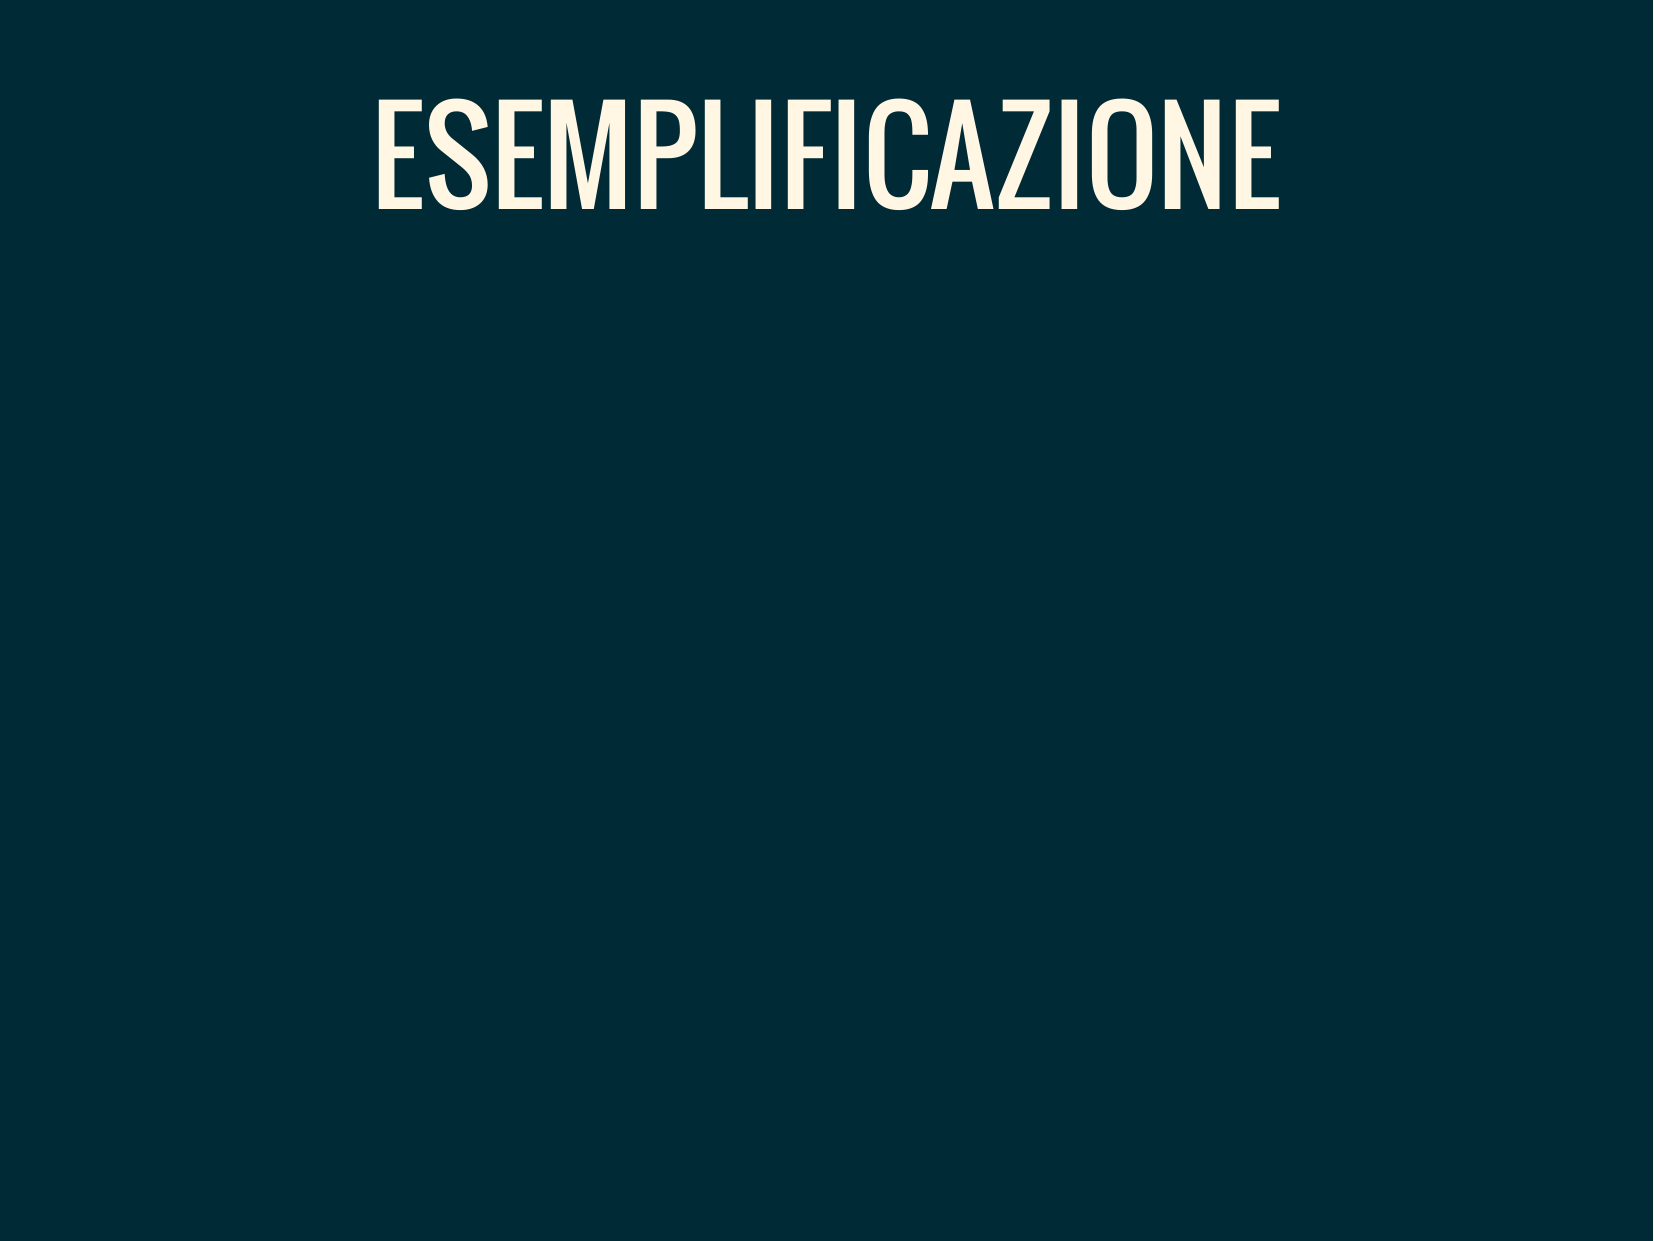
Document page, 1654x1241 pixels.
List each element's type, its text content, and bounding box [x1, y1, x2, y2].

title Esemplificazione [82, 49, 1571, 257]
